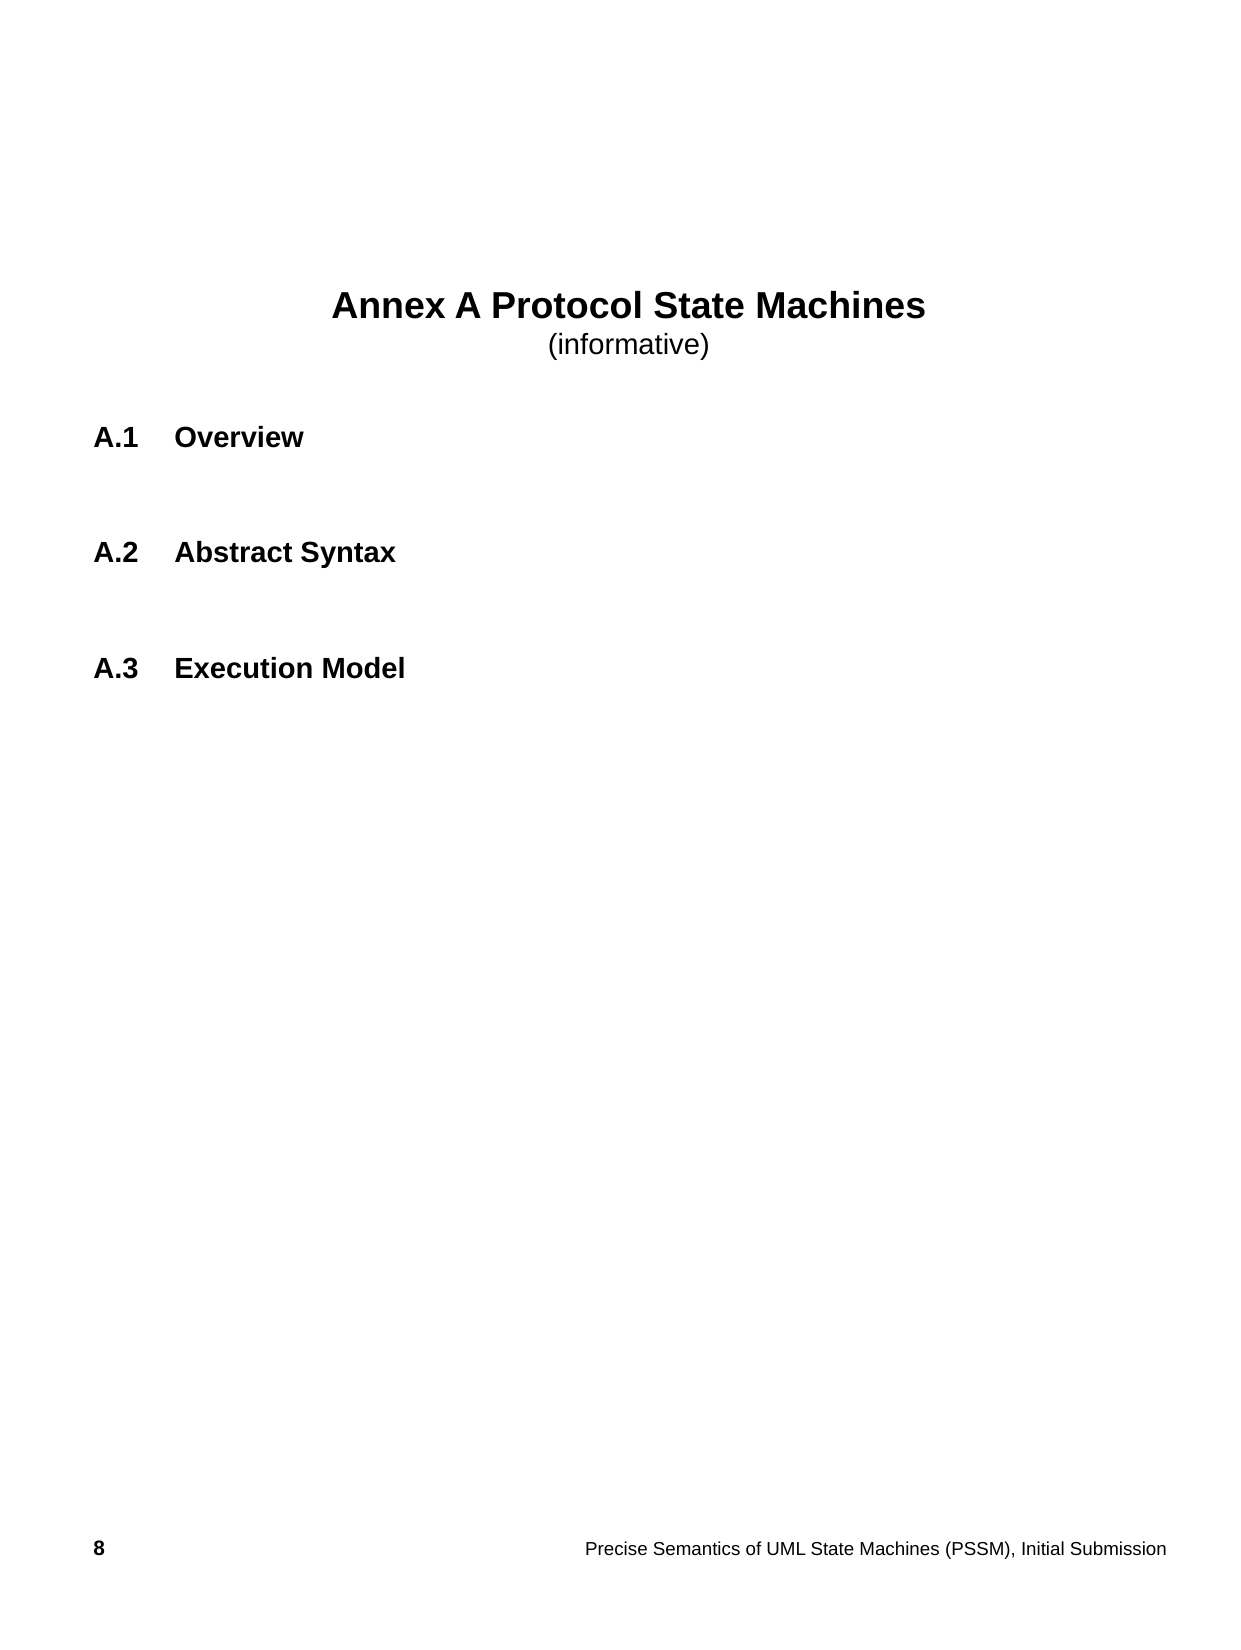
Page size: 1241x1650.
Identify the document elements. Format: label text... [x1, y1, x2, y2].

subtitle Execution Model [93, 649, 1164, 685]
subtitle Abstract Syntax [93, 534, 1164, 569]
subtitle Protocol State Machines [93, 283, 1164, 327]
text (informative) [93, 327, 1164, 360]
subtitle Overview [93, 418, 1164, 453]
